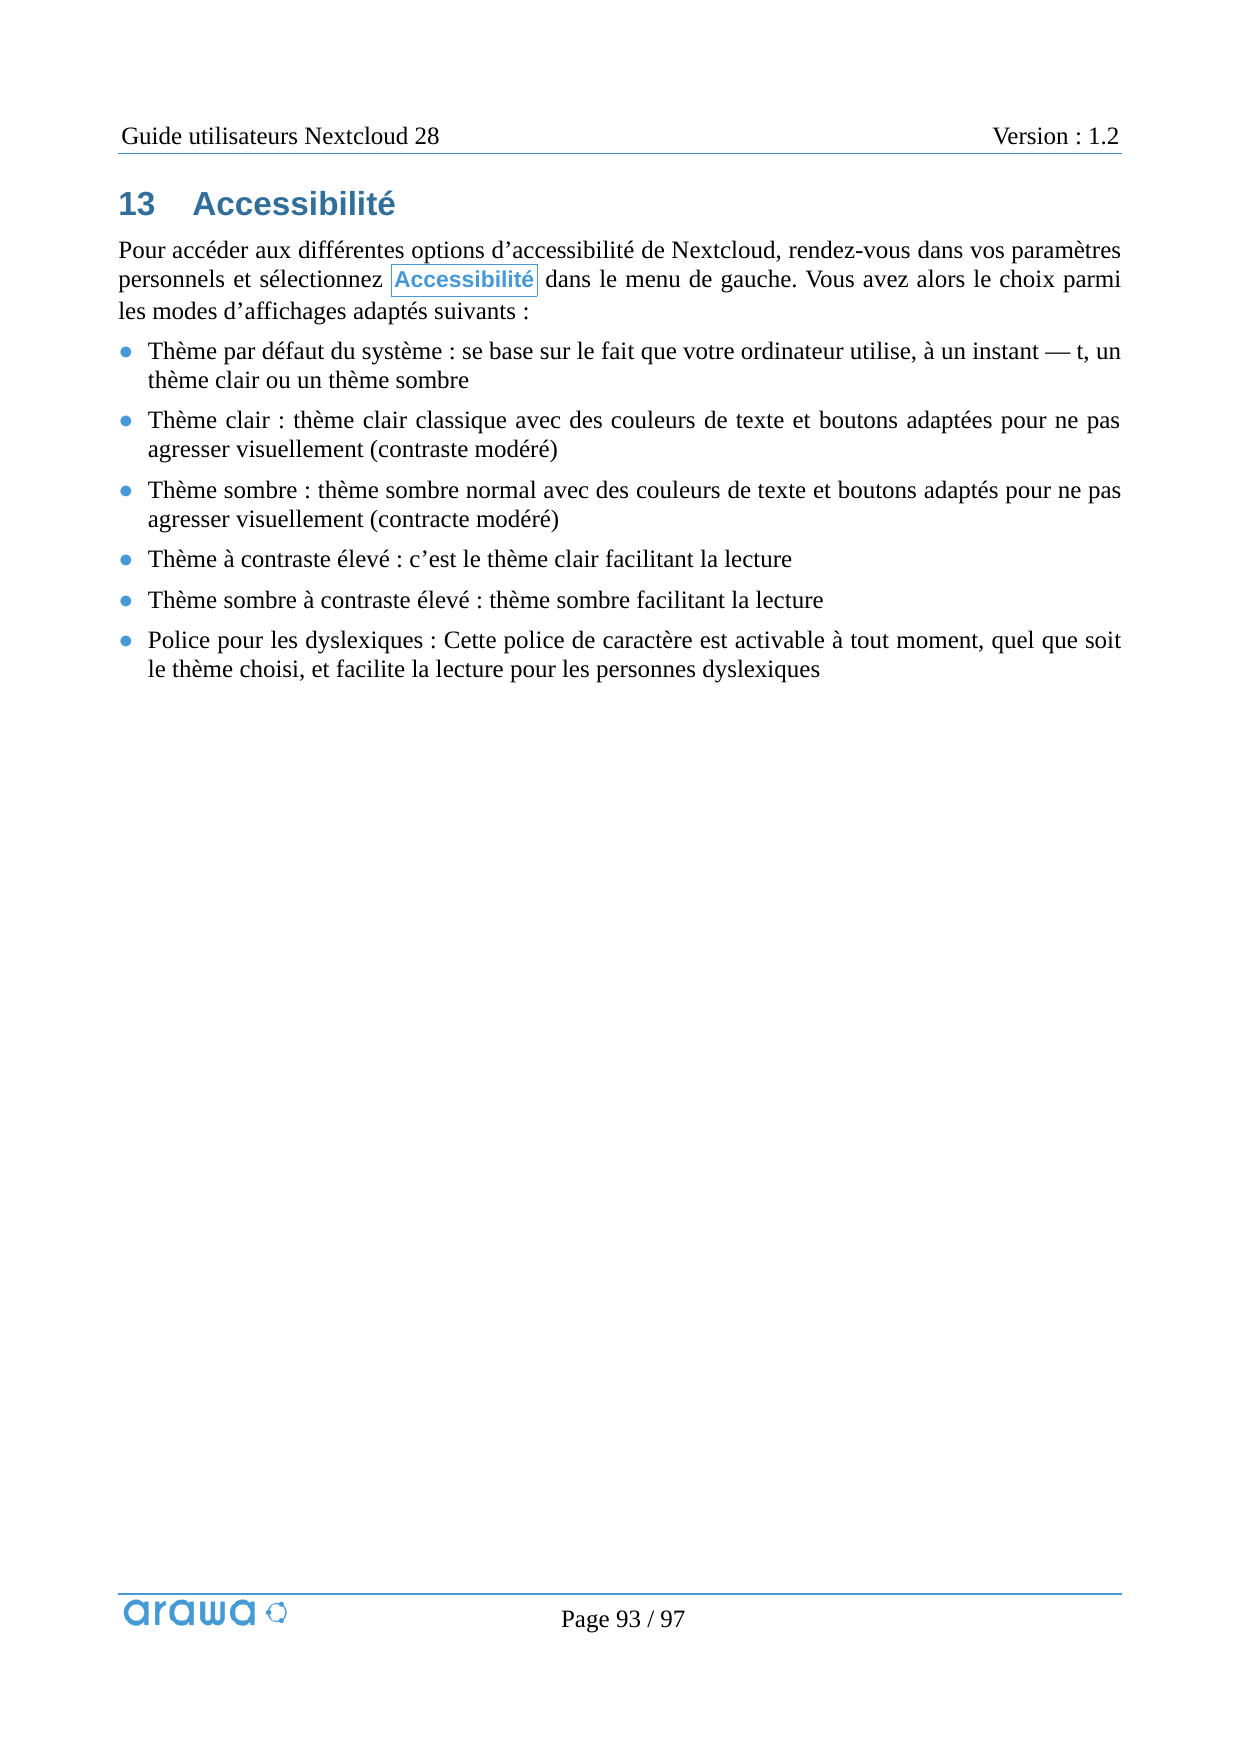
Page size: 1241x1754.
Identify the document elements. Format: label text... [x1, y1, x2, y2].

list Thème à contraste élevé : c’est le thème clair facilitant la lecture [118, 544, 1122, 573]
list Thème sombre à contraste élevé : thème sombre facilitant la lecture [118, 585, 1122, 613]
list Thème sombre : thème sombre normal avec des couleurs de texte et boutons adaptés pour ne pas agresser visuellement (contracte modéré) [118, 475, 1122, 532]
picture [121, 1597, 290, 1628]
list Thème clair : thème clair classique avec des couleurs de texte et boutons adaptées pour ne pas agresser visuellement (contraste modéré) [118, 406, 1122, 463]
text Pour accéder aux différentes options d’accessibilité de Nextcloud, rendez-vous dans vos paramètres personnels et sélectionnez Accessibilité dans le menu de gauche. Vous avez alors le choix parmi les modes d’affichages adaptés suivants : [118, 235, 1122, 324]
subtitle Accessibilité [118, 184, 1122, 222]
list Thème par défaut du système : se base sur le fait que votre ordinateur utilise, à un instant — t, un thème clair ou un thème sombre [118, 336, 1122, 394]
list Police pour les dyslexiques : Cette police de caractère est activable à tout moment, quel que soit le thème choisi, et facilite la lecture pour les personnes dyslexiques [118, 625, 1122, 683]
